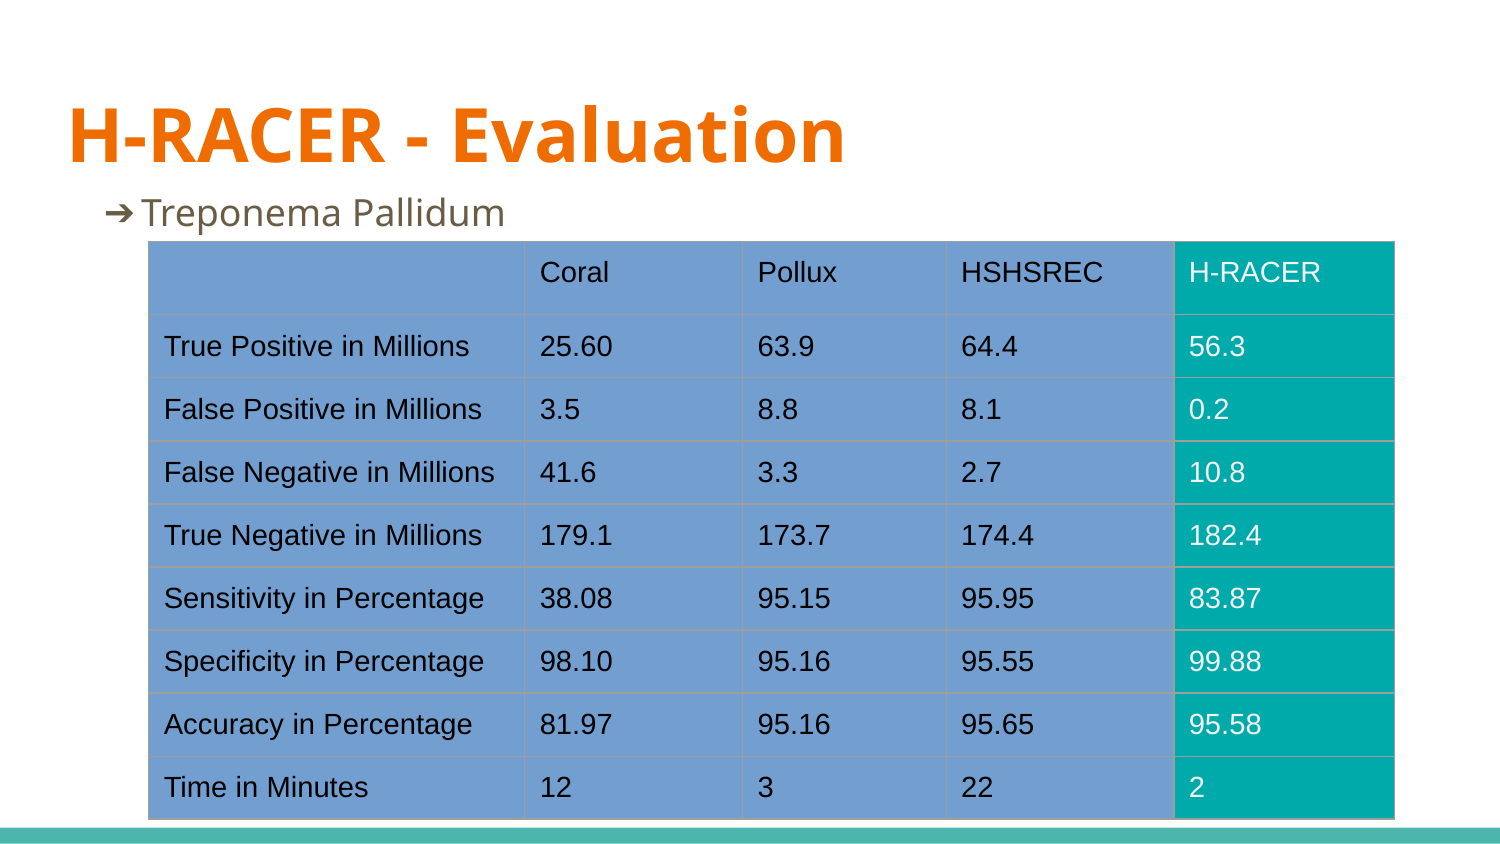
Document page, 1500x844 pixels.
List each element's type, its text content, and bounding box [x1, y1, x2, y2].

table_cell 22 [947, 757, 1173, 818]
table_cell 95.58 [1175, 694, 1394, 756]
table_header H-RACER [1175, 242, 1394, 314]
table_cell Specificity in Percentage [149, 631, 524, 692]
table_cell 41.6 [525, 442, 742, 503]
table_cell 179.1 [525, 505, 742, 566]
list Treponema Pallidum [51, 173, 1449, 716]
table_cell 0.2 [1175, 378, 1394, 440]
table_cell 3 [743, 757, 946, 818]
table_cell True Positive in Millions [149, 315, 524, 377]
table_cell 63.9 [743, 315, 946, 377]
table_cell 64.4 [947, 315, 1173, 377]
table_cell 10.8 [1175, 442, 1394, 503]
table_header HSHSREC [947, 242, 1173, 314]
table_cell 95.16 [743, 631, 946, 692]
table_header Pollux [743, 242, 946, 314]
table_cell 2 [1175, 757, 1394, 818]
table_cell Accuracy in Percentage [149, 694, 524, 756]
table_cell 99.88 [1175, 631, 1394, 692]
table_cell 173.7 [743, 505, 946, 566]
table_cell 8.8 [743, 378, 946, 440]
table_cell 98.10 [525, 631, 742, 692]
table_cell Sensitivity in Percentage [149, 568, 524, 629]
table_cell 95.65 [947, 694, 1173, 756]
table_cell 3.3 [743, 442, 946, 503]
table_header [149, 242, 524, 314]
table_cell 56.3 [1175, 315, 1394, 377]
table_cell True Negative in Millions [149, 505, 524, 566]
table_cell 38.08 [525, 568, 742, 629]
table_cell 3.5 [525, 378, 742, 440]
table_header Coral [525, 242, 742, 314]
table_cell 12 [525, 757, 742, 818]
table_cell 25.60 [525, 315, 742, 377]
table_cell Time in Minutes [149, 757, 524, 818]
table_cell 95.16 [743, 694, 946, 756]
title H-RACER - Evaluation [51, 72, 1449, 173]
table_cell 83.87 [1175, 568, 1394, 629]
table_cell 95.95 [947, 568, 1173, 629]
table_cell 81.97 [525, 694, 742, 756]
table_cell False Positive in Millions [149, 378, 524, 440]
table_cell 174.4 [947, 505, 1173, 566]
table_cell 8.1 [947, 378, 1173, 440]
table_cell 95.55 [947, 631, 1173, 692]
table_cell 95.15 [743, 568, 946, 629]
table_cell 182.4 [1175, 505, 1394, 566]
table_cell False Negative in Millions [149, 442, 524, 503]
table_cell 2.7 [947, 442, 1173, 503]
